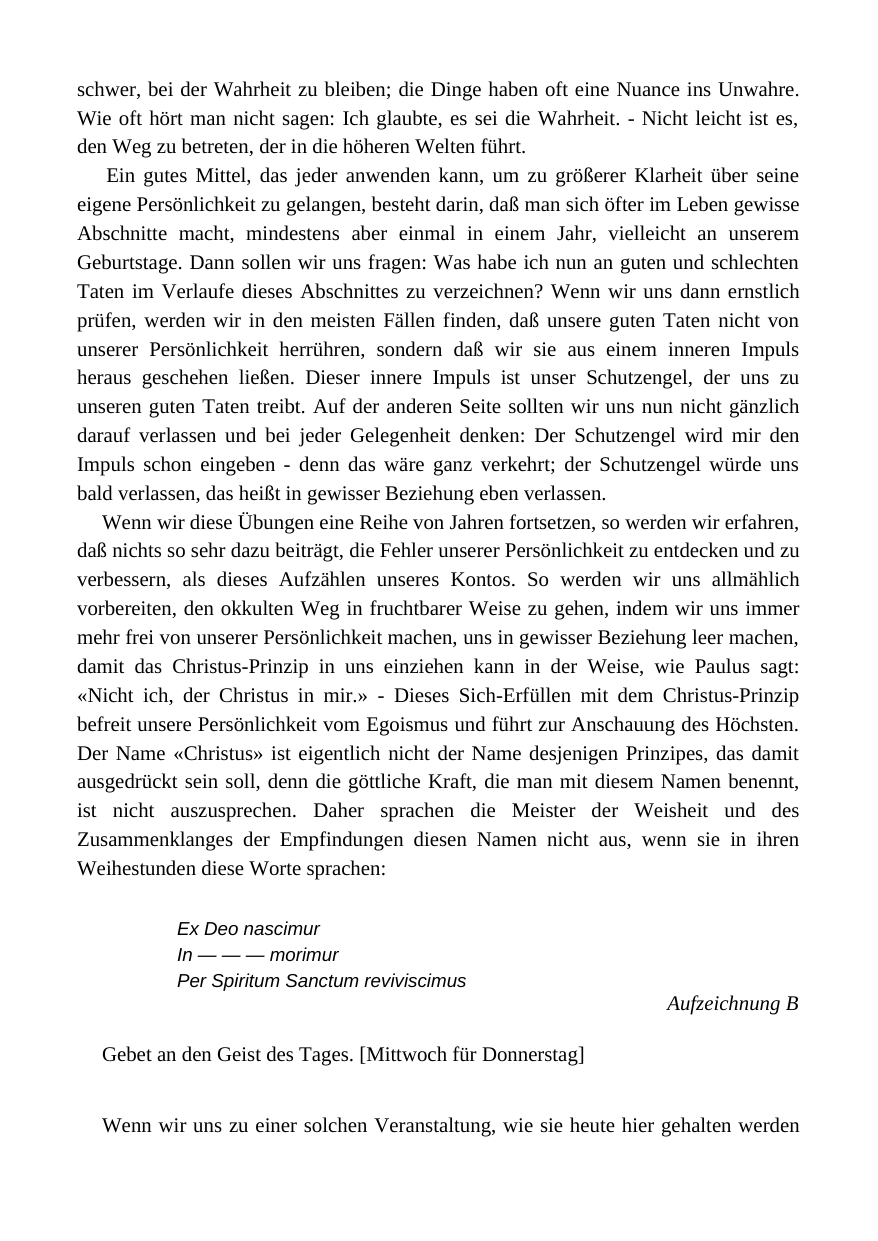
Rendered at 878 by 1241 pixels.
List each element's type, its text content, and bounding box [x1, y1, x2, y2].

text Ex Deo nascimur [177, 918, 800, 939]
text Wenn wir uns zu einer solchen Veranstaltung, wie sie heute hier gehalten werden [77, 1113, 800, 1137]
text Wenn wir diese Übungen eine Reihe von Jahren fortsetzen, so werden wir erfahren, daß nichts so sehr dazu beiträgt, die Fehler unserer Persönlichkeit zu entdecken und zu verbessern, als dieses Aufzählen unseres Kontos. So werden wir uns allmählich vorbereiten, den okkulten Weg in fruchtbarer Weise zu gehen, indem wir uns immer mehr frei von unserer Persönlichkeit machen, uns in gewisser Beziehung leer machen, damit das Christus-Prinzip in uns einziehen kann in der Weise, wie Paulus sagt: «Nicht ich, der Christus in mir.» - Dieses Sich-Erfüllen mit dem Christus-Prinzip befreit unsere Persönlichkeit vom Egoismus und führt zur Anschauung des Höchsten. Der Name «Christus» ist eigentlich nicht der Name desjenigen Prinzipes, das damit ausgedrückt sein soll, denn die göttliche Kraft, die man mit diesem Namen benennt, ist nicht auszusprechen. Daher sprachen die Meister der Weisheit und des Zusammenklanges der Empfindungen diesen Namen nicht aus, wenn sie in ihren Weihestunden diese Worte sprachen: [77, 509, 800, 880]
text Aufzeichnung B [77, 991, 800, 1015]
text Per Spiritum Sanctum reviviscimus [177, 969, 800, 991]
text Gebet an den Geist des Tages. [Mittwoch für Donnerstag] [77, 1042, 800, 1066]
text schwer, bei der Wahrheit zu bleiben; die Dinge haben oft eine Nuance ins Unwahre. Wie oft hört man nicht sagen: Ich glaubte, es sei die Wahrheit. - Nicht leicht ist es, den Weg zu betreten, der in die höheren Welten führt. [77, 77, 800, 158]
text Ein gutes Mittel, das jeder anwenden kann, um zu größerer Klarheit über seine eigene Persönlichkeit zu gelangen, besteht darin, daß man sich öfter im Leben gewisse Abschnitte macht, mindestens aber einmal in einem Jahr, vielleicht an unserem Geburtstage. Dann sollen wir uns fragen: Was habe ich nun an guten und schlechten Taten im Verlaufe dieses Abschnittes zu verzeichnen? Wenn wir uns dann ernstlich prüfen, werden wir in den meisten Fällen finden, daß unsere guten Taten nicht von unserer Persönlichkeit herrühren, sondern daß wir sie aus einem inneren Impuls heraus geschehen ließen. Dieser innere Impuls ist unser Schutzengel, der uns zu unseren guten Taten treibt. Auf der anderen Seite sollten wir uns nun nicht gänzlich darauf verlassen und bei jeder Gelegenheit denken: Der Schutzengel wird mir den Impuls schon eingeben - denn das wäre ganz verkehrt; der Schutzengel würde uns bald verlassen, das heißt in gewisser Beziehung eben verlassen. [77, 163, 800, 505]
text In — — — morimur [177, 944, 800, 965]
